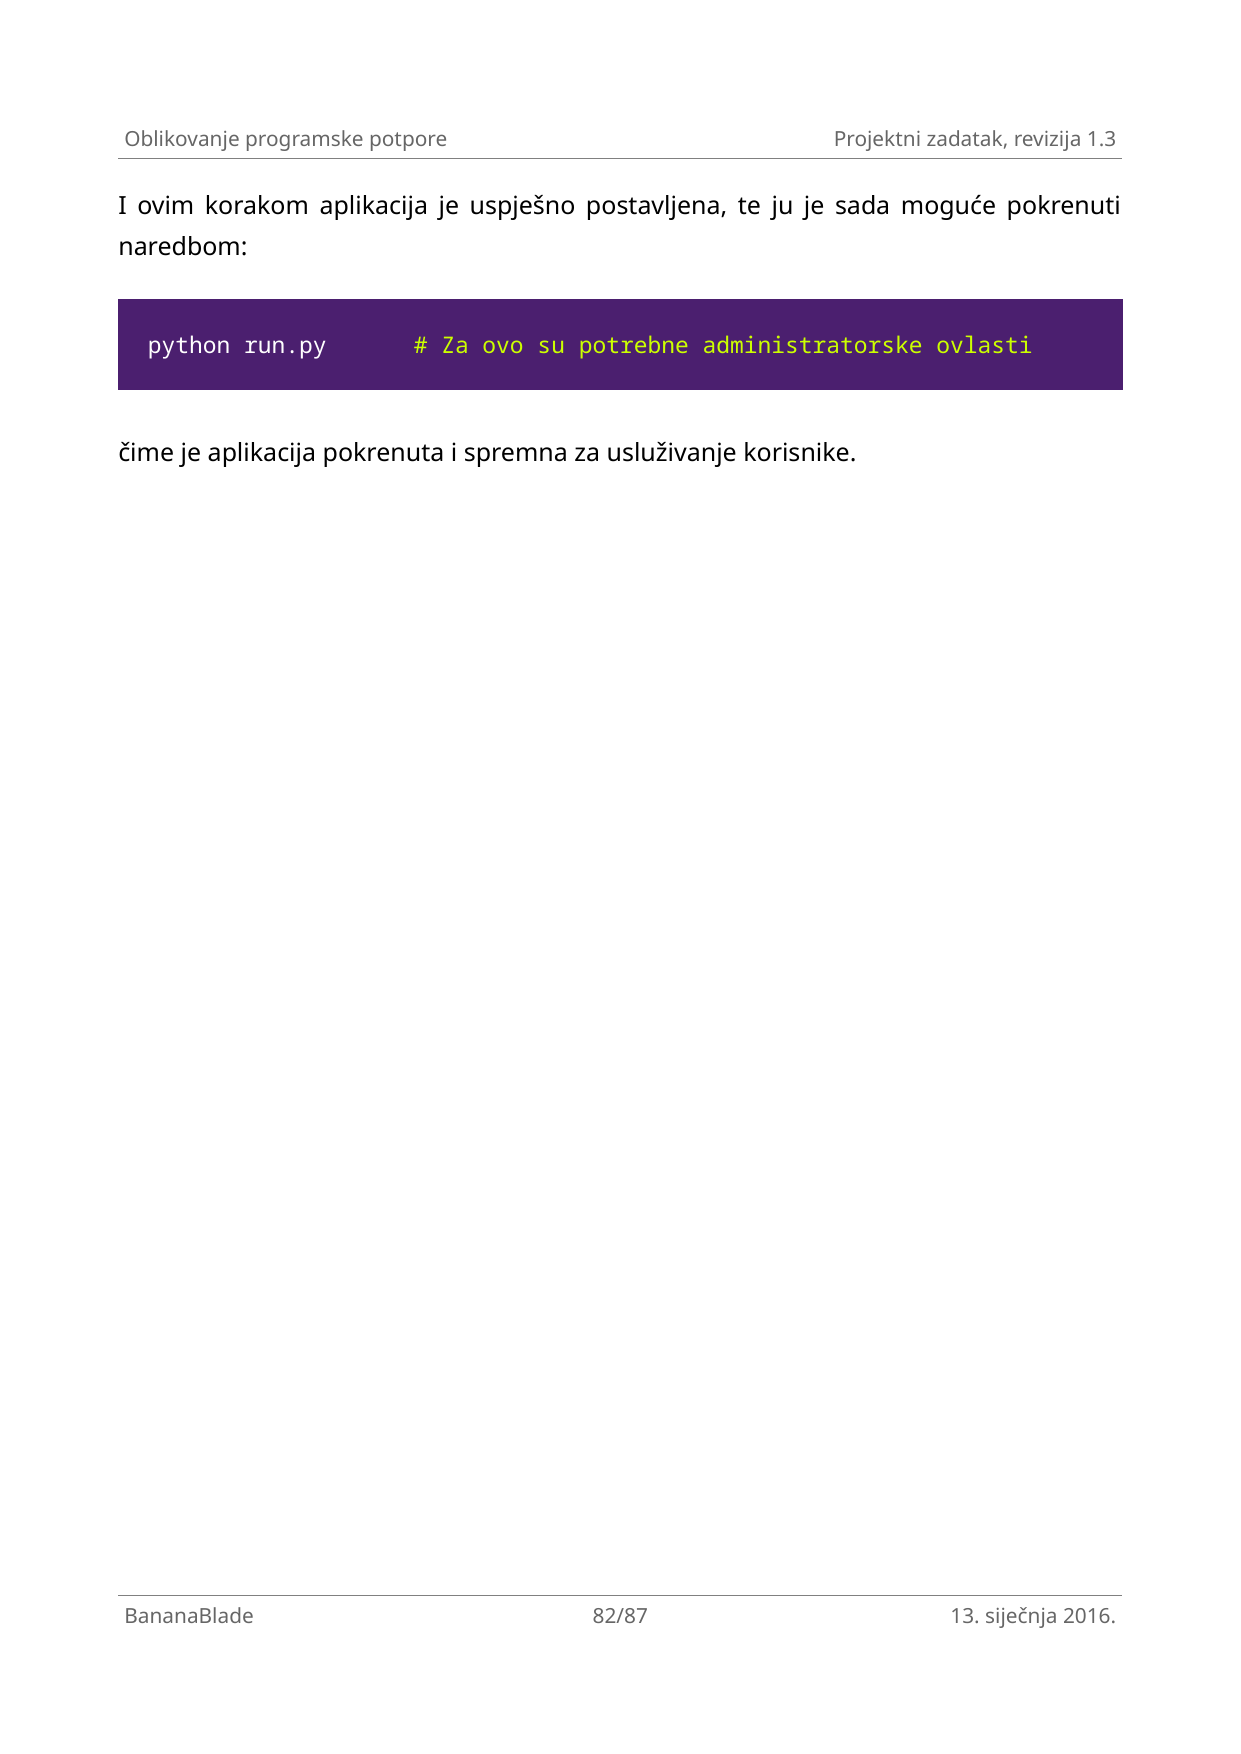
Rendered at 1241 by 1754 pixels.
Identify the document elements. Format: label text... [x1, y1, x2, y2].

text I ovim korakom aplikacija je uspješno postavljena, te ju je sada moguće pokrenuti naredbom: [118, 188, 1122, 263]
text python run.py # Za ovo su potrebne administratorske ovlasti [119, 300, 1122, 389]
text čime je aplikacija pokrenuta i spremna za usluživanje korisnike. [118, 435, 1122, 469]
